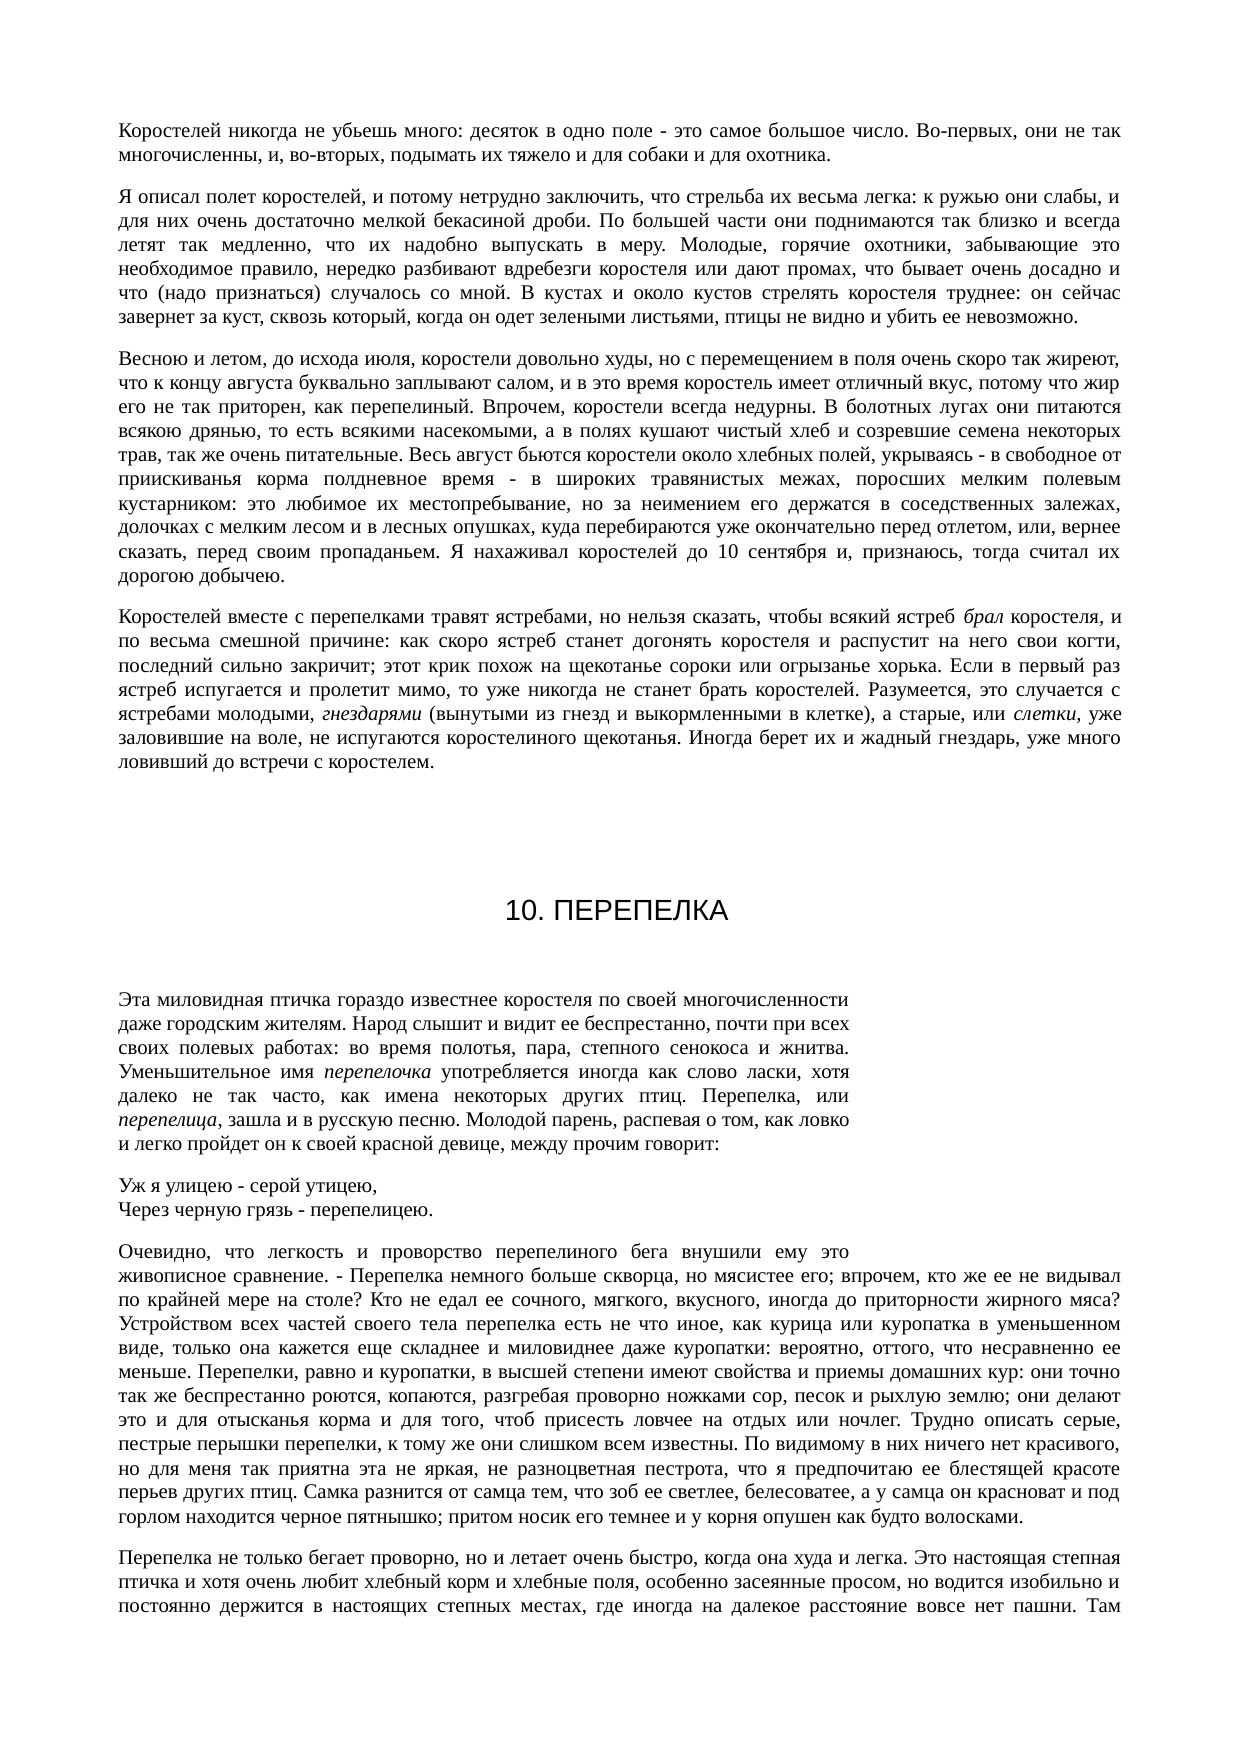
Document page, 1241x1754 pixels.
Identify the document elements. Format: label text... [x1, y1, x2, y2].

text Эта миловидная птичка гораздо известнее коростеля по своей многочисленности даже городским жителям. Народ слышит и видит ее беспрестанно, почти при всех своих полевых работах: во время полотья, пара, степного сенокоса и жнитва. Уменьшительное имя перепелочка употребляется иногда как слово ласки, хотя далеко не так часто, как имена некоторых других птиц. Перепелка, или перепелица, зашла и в русскую песню. Молодой парень, распевая о том, как ловко и легко пройдет он к своей красной девице, между прочим говорит: [118, 987, 1122, 1155]
text Коростелей никогда не убьешь много: десяток в одно поле - это самое большое число. Во-первых, они не так многочисленны, и, во-вторых, подымать их тяжело и для собаки и для охотника. [118, 118, 1122, 166]
text Коростелей вместе с перепелками травят ястребами, но нельзя сказать, чтобы всякий ястреб брал коростеля, и по весьма смешной причине: как скоро ястреб станет догонять коростеля и распустит на него свои когти, последний сильно закричит; этот крик похож на щекотанье сороки или огрызанье хорька. Если в первый раз ястреб испугается и пролетит мимо, то уже никогда не станет брать коростелей. Разумеется, это случается с ястребами молодыми, гнездарями (вынутыми из гнезд и выкормленными в клетке), а старые, или слетки, уже заловившие на воле, не испугаются коростелиного щекотанья. Иногда берет их и жадный гнездарь, уже много ловивший до встречи с коростелем. [118, 604, 1122, 773]
text Перепелка не только бегает проворно, но и летает очень быстро, когда она худа и легка. Это настоящая степная птичка и хотя очень любит хлебный корм и хлебные поля, особенно засеянные просом, но водится изобильно и постоянно держится в настоящих степных местах, где иногда на далекое расстояние вовсе нет пашни. Там [118, 1545, 1122, 1617]
text Уж я улицею - серой утицею, Через черную грязь - перепелицею. [118, 1173, 1122, 1221]
subtitle 10. ПЕРЕПЕЛКА [118, 893, 1122, 927]
text Я описал полет коростелей, и потому нетрудно заключить, что стрельба их весьма легка: к ружью они слабы, и для них очень достаточно мелкой бекасиной дроби. По большей части они поднимаются так близко и всегда летят так медленно, что их надобно выпускать в меру. Молодые, горячие охотники, забывающие это необходимое правило, нередко разбивают вдребезги коростеля или дают промах, что бывает очень досадно и что (надо признаться) случалось со мной. В кустах и около кустов стрелять коростеля труднее: он сейчас завернет за куст, сквозь который, когда он одет зелеными листьями, птицы не видно и убить ее невозможно. [118, 184, 1122, 328]
text Очевидно, что легкость и проворство перепелиного бега внушили ему это живописное сравнение. - Перепелка немного больше скворца, но мясистее его; впрочем, кто же ее не видывал по крайней мере на столе? Кто не едал ее сочного, мягкого, вкусного, иногда до приторности жирного мяса? Устройством всех частей своего тела перепелка есть не что иное, как курица или куропатка в уменьшенном виде, только она кажется еще складнее и миловиднее даже куропатки: вероятно, оттого, что несравненно ее меньше. Перепелки, равно и куропатки, в высшей степени имеют свойства и приемы домашних кур: они точно так же беспрестанно роются, копаются, разгребая проворно ножками сор, песок и рыхлую землю; они делают это и для отысканья корма и для того, чтоб присесть ловчее на отдых или ночлег. Трудно описать серые, пестрые перышки перепелки, к тому же они слишком всем известны. По видимому в них ничего нет красивого, но для меня так приятна эта не яркая, не разноцветная пестрота, что я предпочитаю ее блестящей красоте перьев других птиц. Самка разнится от самца тем, что зоб ее светлее, белесоватее, а у самца он красноват и под горлом находится черное пятнышко; притом носик его темнее и у корня опушен как будто волосками. [118, 1239, 1122, 1528]
text Весною и летом, до исхода июля, коростели довольно худы, но с перемещением в поля очень скоро так жиреют, что к концу августа буквально заплывают салом, и в это время коростель имеет отличный вкус, потому что жир его не так приторен, как перепелиный. Впрочем, коростели всегда недурны. В болотных лугах они питаются всякою дрянью, то есть всякими насекомыми, а в полях кушают чистый хлеб и созревшие семена некоторых трав, так же очень питательные. Весь август бьются коростели около хлебных полей, укрываясь - в свободное от приискиванья корма полдневное время - в широких травянистых межах, поросших мелким полевым кустарником: это любимое их местопребывание, но за неимением его держатся в соседственных залежах, долочках с мелким лесом и в лесных опушках, куда перебираются уже окончательно перед отлетом, или, вернее сказать, перед своим пропаданьем. Я нахаживал коростелей до 10 сентября и, признаюсь, тогда считал их дорогою добычею. [118, 346, 1122, 587]
